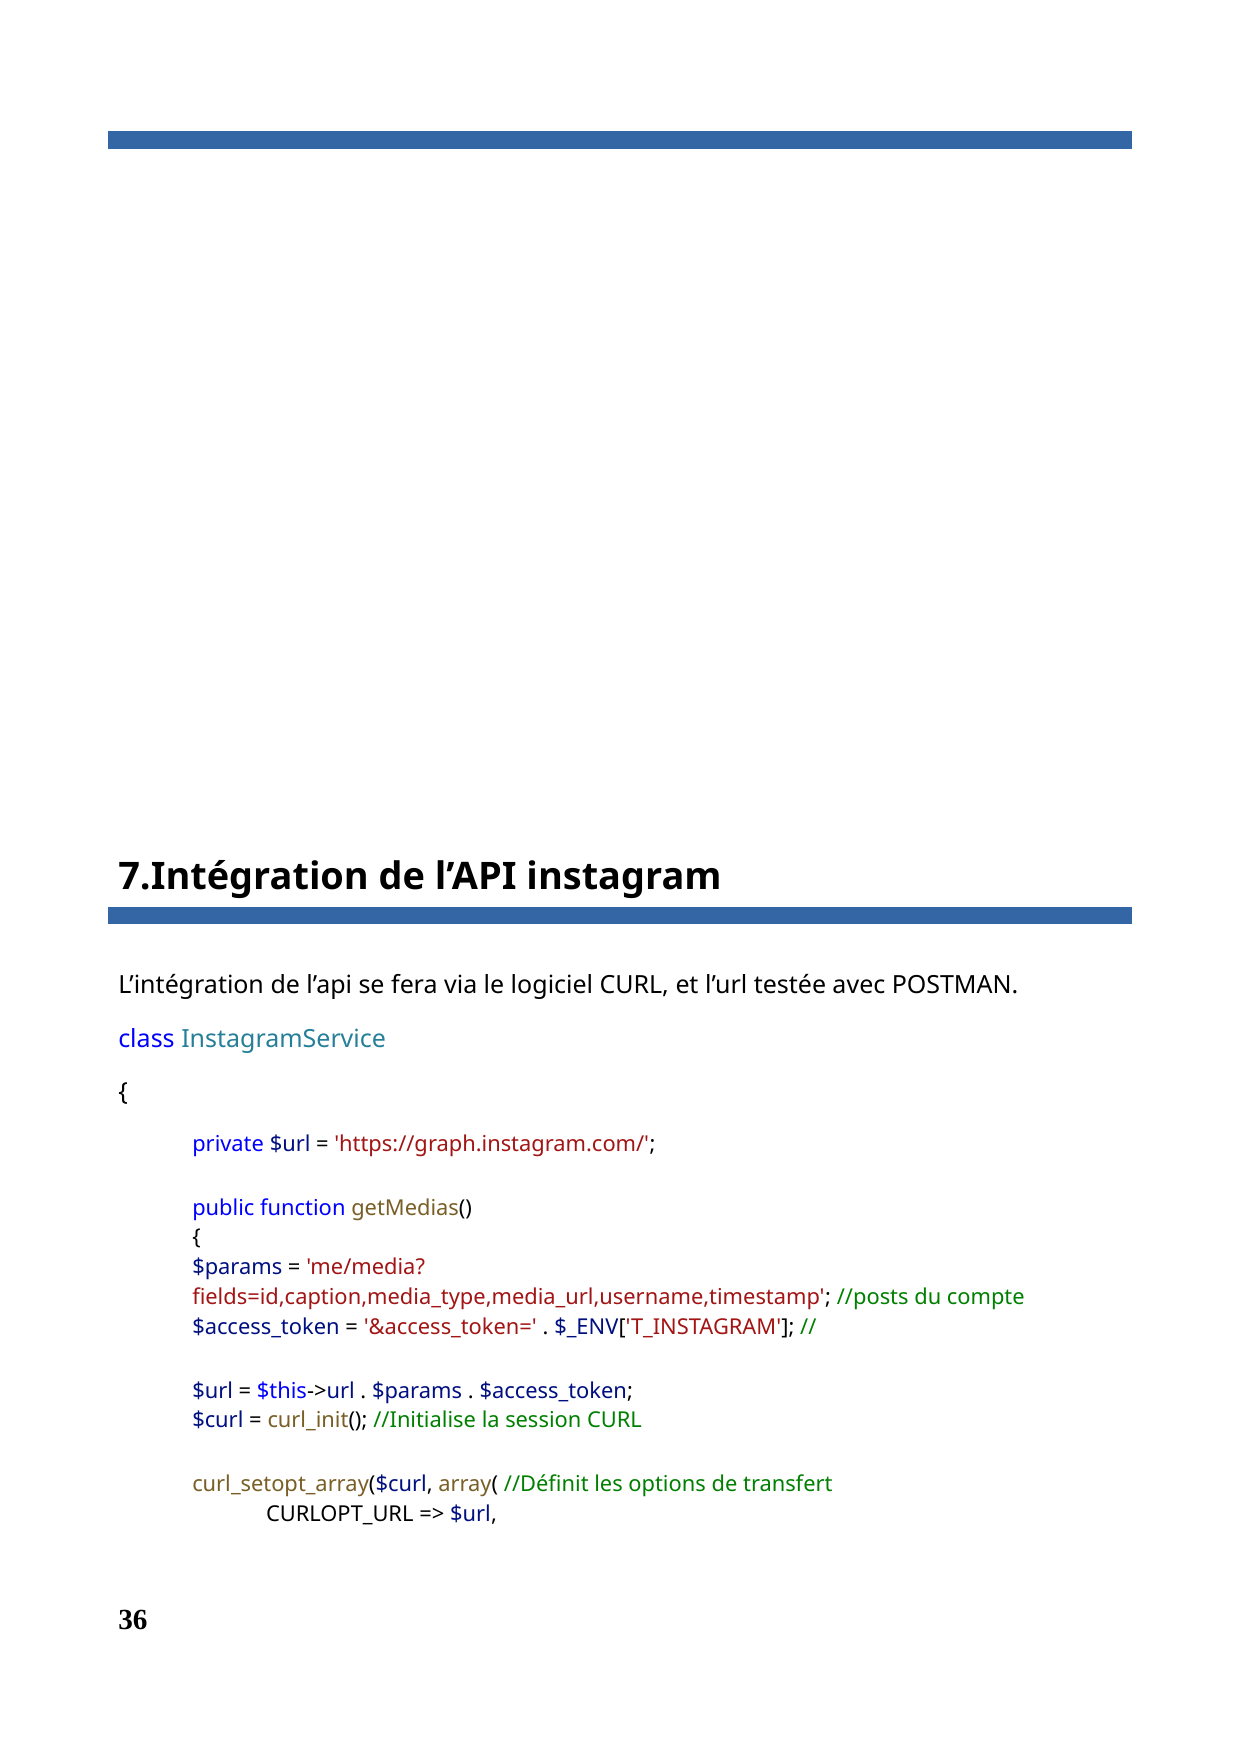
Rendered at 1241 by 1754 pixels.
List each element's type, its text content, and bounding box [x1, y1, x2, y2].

text $curl = curl_init(); //Initialise la session CURL [118, 1404, 1122, 1434]
text curl_setopt_array($curl, array( //Définit les options de transfert [118, 1468, 1122, 1498]
text $url = $this->url . $params . $access_token; [118, 1374, 1122, 1404]
text L’intégration de l’api se fera via le logiciel CURL, et l’url testée avec POSTMAN. [118, 966, 1122, 1001]
text public function getMedias() [118, 1192, 1122, 1221]
text CURLOPT_URL => $url, [118, 1498, 1122, 1528]
text { [118, 1221, 1122, 1251]
text { [118, 1074, 1122, 1108]
subtitle 7.Intégration de l’API instagram [118, 848, 1122, 900]
text $params = 'me/media? fields=id,caption,media_type,media_url,username,timestamp'; //posts du compte $access_token = '&access_token=' . $_ENV['T_INSTAGRAM']; // [118, 1251, 1122, 1341]
text class InstagramService [118, 1020, 1122, 1054]
text private $url = 'https://graph.instagram.com/'; [118, 1128, 1122, 1157]
